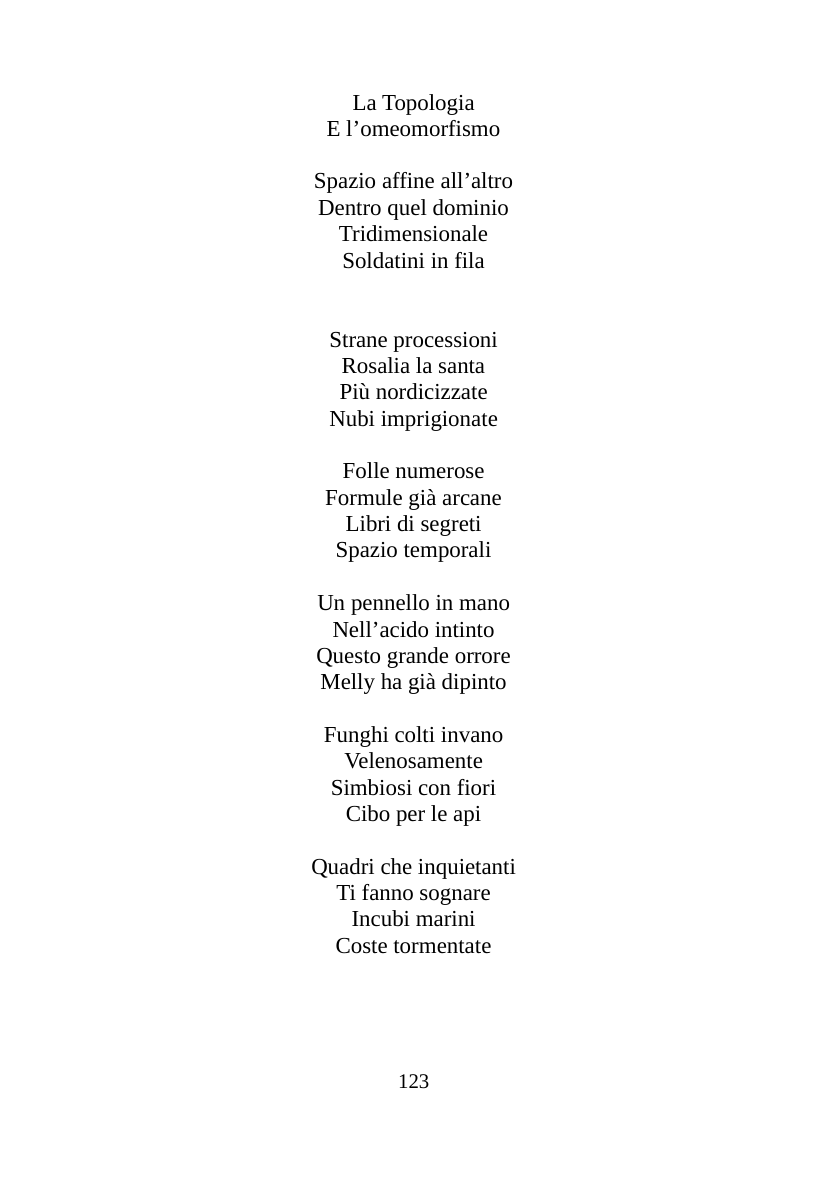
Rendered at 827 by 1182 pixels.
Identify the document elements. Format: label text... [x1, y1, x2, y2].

text Velenosamente [88, 747, 738, 774]
text Nell’acido intinto [88, 616, 738, 642]
text Formule già arcane [88, 484, 738, 510]
text Strane processioni [88, 326, 738, 352]
text Soldatini in fila [88, 247, 738, 273]
text Libri di segreti [88, 510, 738, 537]
text Più nordicizzate [88, 378, 738, 405]
text Ti fanno sognare [88, 879, 738, 906]
text Tridimensionale [88, 220, 738, 247]
text Simbiosi con fiori [88, 774, 738, 800]
text Rosalia la santa [88, 352, 738, 378]
text Cibo per le api [88, 800, 738, 826]
text Spazio affine all’altro [88, 168, 738, 194]
text Coste tormentate [88, 932, 738, 958]
text Spazio temporali [88, 537, 738, 563]
text Quadri che inquietanti [88, 853, 738, 879]
text Folle numerose [88, 457, 738, 484]
text E l’omeomorfismo [88, 115, 738, 141]
text Incubi marini [88, 906, 738, 932]
text Funghi colti invano [88, 721, 738, 747]
text Un pennello in mano [88, 589, 738, 616]
text Questo grande orrore [88, 642, 738, 668]
text Melly ha già dipinto [88, 668, 738, 695]
text Nubi imprigionate [88, 405, 738, 431]
text Dentro quel dominio [88, 194, 738, 220]
text La Topologia [88, 88, 738, 115]
